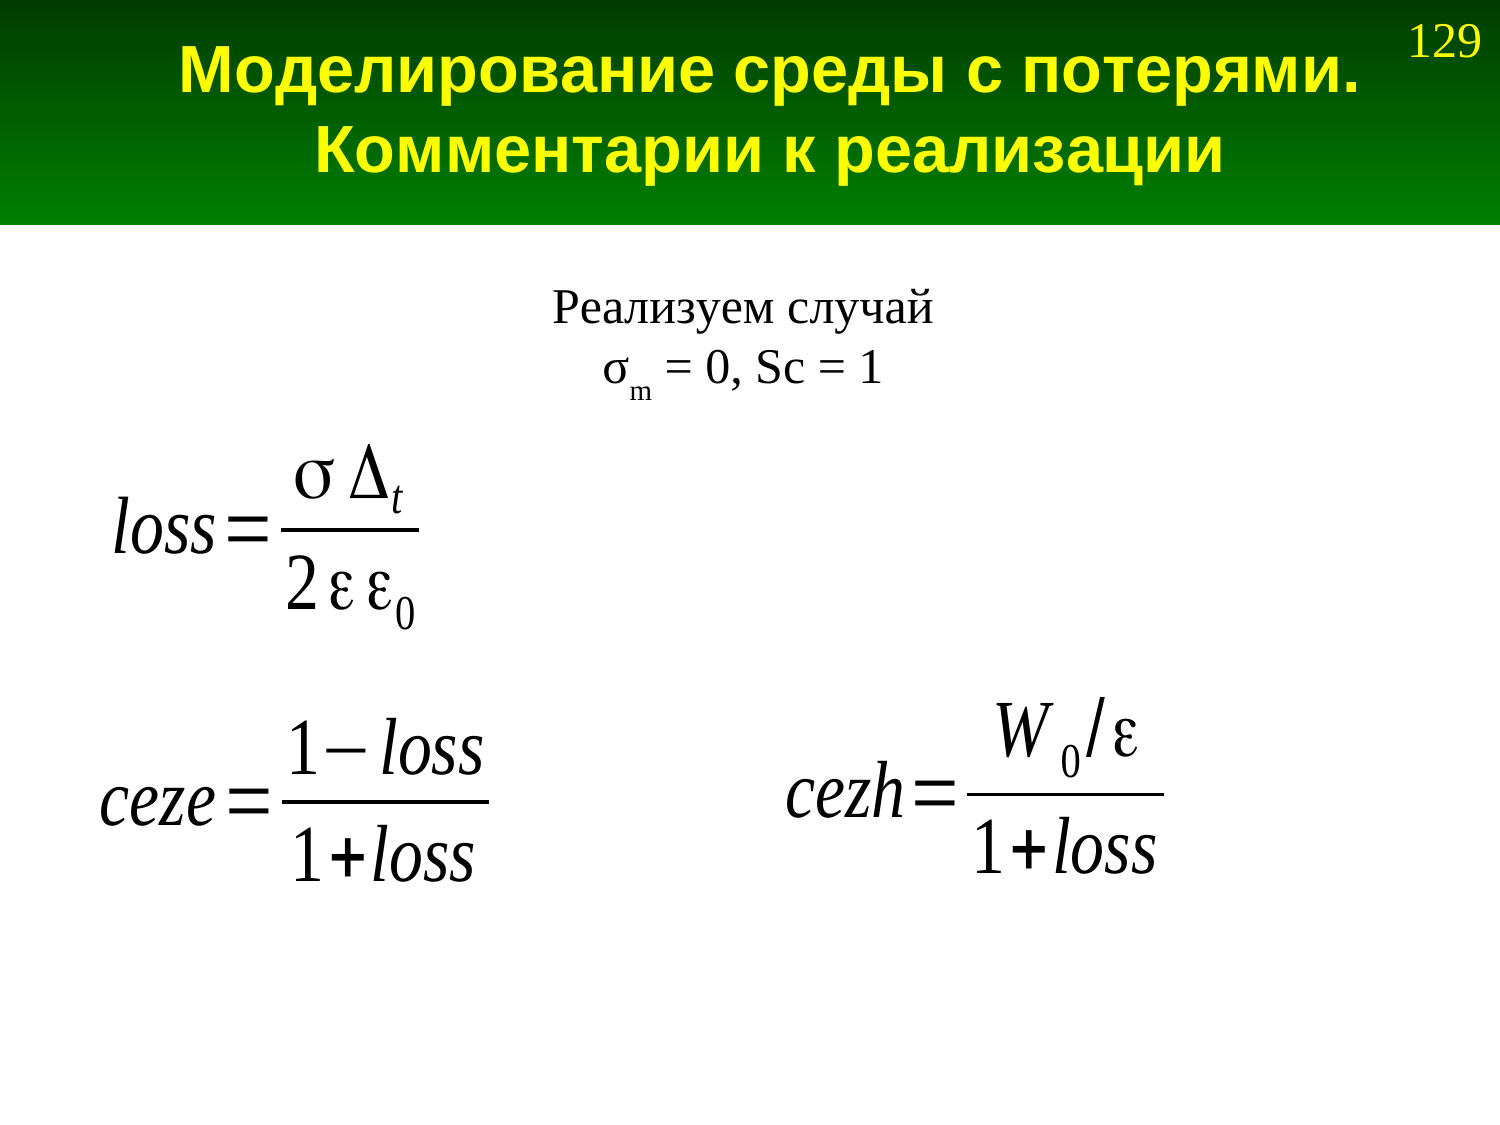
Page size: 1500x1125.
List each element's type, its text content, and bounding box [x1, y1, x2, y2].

chart [82, 703, 508, 898]
chart [94, 437, 439, 642]
chart [768, 685, 1185, 893]
text_box Реализуем случай σm = 0, Sc = 1 [537, 266, 963, 414]
title Моделирование среды с потерями. Комментарии к реализации [100, 0, 1441, 249]
